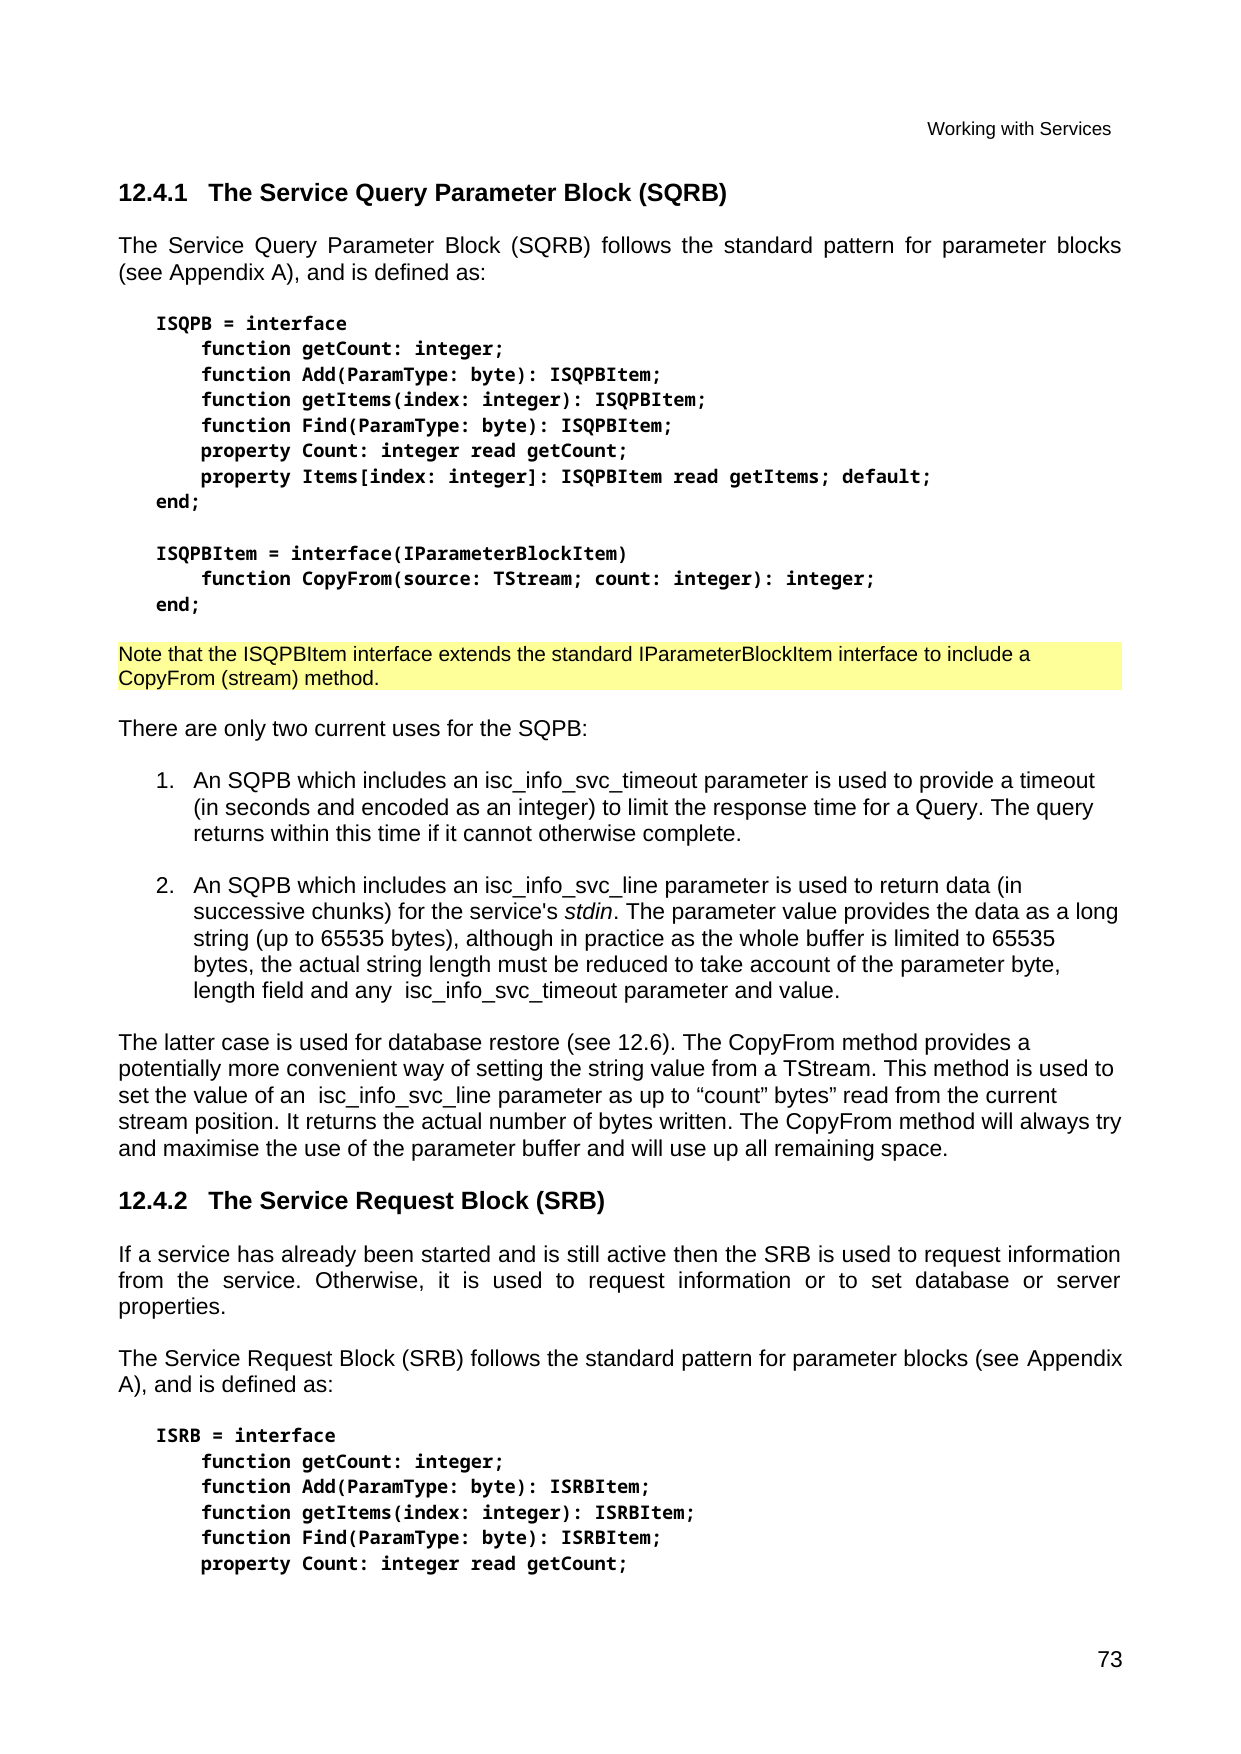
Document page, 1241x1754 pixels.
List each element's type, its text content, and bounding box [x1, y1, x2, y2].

text function Find(ParamType: byte): ISRBItem; [156, 1524, 1122, 1550]
text ISQPB = interface [156, 310, 1122, 336]
text property Count: integer read getCount; [156, 1550, 1122, 1576]
text function Add(ParamType: byte): ISQPBItem; [156, 361, 1122, 387]
text Note that the ISQPBItem interface extends the standard IParameterBlockItem interface to include a CopyFrom (stream) method. [118, 642, 1122, 690]
list An SQPB which includes an isc_info_svc_line parameter is used to return data (in successive chunks) for the service's stdin. The parameter value provides the data as a long string (up to 65535 bytes), although in practice as the whole buffer is limited to 65535 bytes, the actual string length must be reduced to take account of the parameter byte, length field and any isc_info_svc_timeout parameter and value. [156, 872, 1122, 1003]
subtitle The Service Query Parameter Block (SQRB) [118, 178, 1122, 207]
text function getCount: integer; [156, 1448, 1122, 1473]
list An SQPB which includes an isc_info_svc_timeout parameter is used to provide a timeout (in seconds and encoded as an integer) to limit the response time for a Query. The query returns within this time if it cannot otherwise complete. [156, 767, 1122, 846]
text function getCount: integer; [156, 336, 1122, 361]
text end; [156, 591, 1122, 616]
text There are only two current uses for the SQPB: [118, 715, 1122, 742]
text The Service Request Block (SRB) follows the standard pattern for parameter blocks (see Appendix A.), and is defined as: [118, 1345, 1122, 1397]
text function Add(ParamType: byte): ISRBItem; [156, 1473, 1122, 1499]
text property Count: integer read getCount; [156, 438, 1122, 463]
text If a service has already been started and is still active then the SRB is used to request information from the service. Otherwise, it is used to request information or to set database or server properties. [118, 1241, 1122, 1320]
text function CopyFrom(source: TStream; count: integer): integer; [156, 565, 1122, 591]
text function getItems(index: integer): ISRBItem; [156, 1499, 1122, 1524]
text The latter case is used for database restore (see 12.6). The CopyFrom method provides a potentially more convenient way of setting the string value from a TStream. This method is used to set the value of an isc_info_svc_line parameter as up to “count” bytes” read from the current stream position. It returns the actual number of bytes written. The CopyFrom method will always try and maximise the use of the parameter buffer and will use up all remaining space. [118, 1029, 1122, 1161]
text function Find(ParamType: byte): ISQPBItem; [156, 412, 1122, 438]
text end; [156, 489, 1122, 514]
subtitle The Service Request Block (SRB) [118, 1186, 1122, 1215]
text The Service Query Parameter Block (SQRB) follows the standard pattern for parameter blocks (see Appendix A.), and is defined as: [118, 232, 1122, 285]
text ISRB = interface [156, 1422, 1122, 1448]
text ISQPBItem = interface(IParameterBlockItem) [156, 540, 1122, 565]
text property Items[index: integer]: ISQPBItem read getItems; default; [156, 463, 1122, 489]
text function getItems(index: integer): ISQPBItem; [156, 387, 1122, 412]
